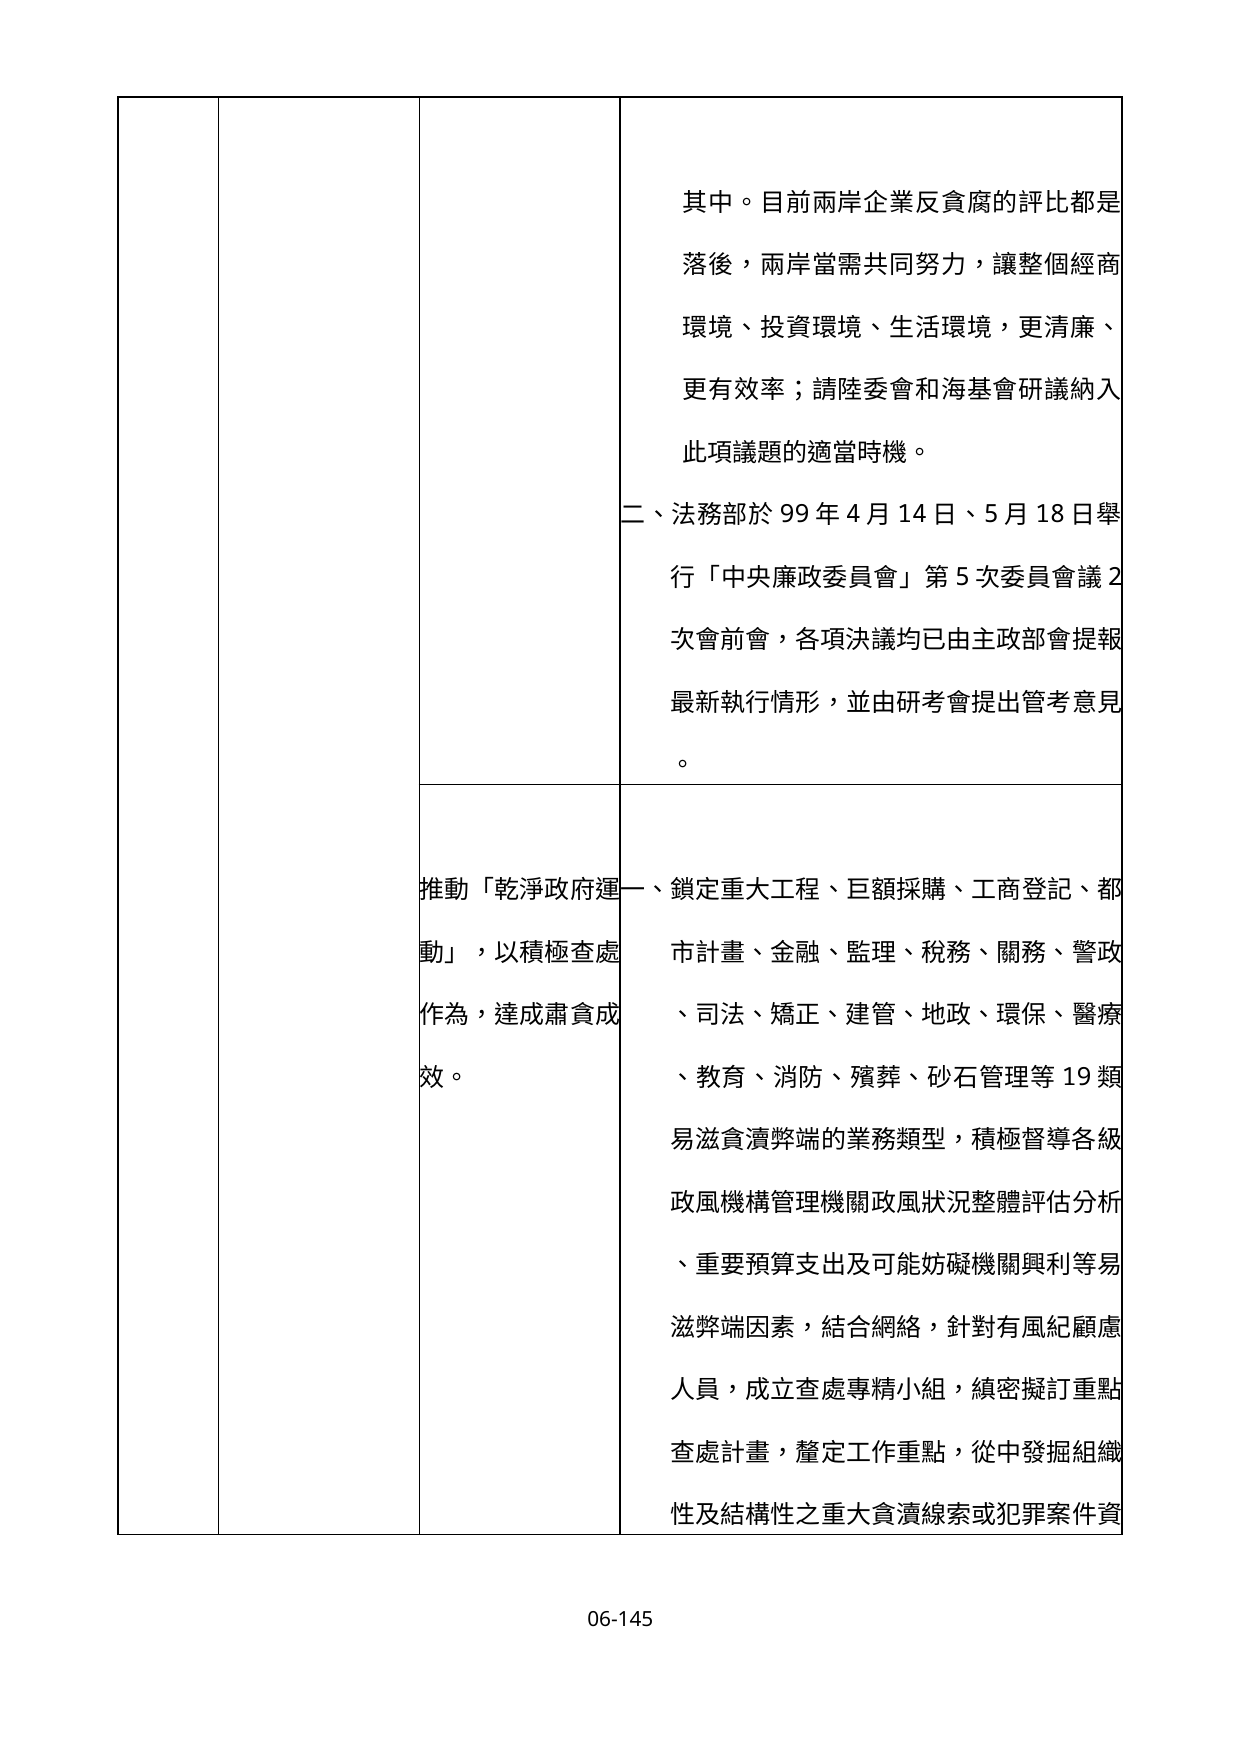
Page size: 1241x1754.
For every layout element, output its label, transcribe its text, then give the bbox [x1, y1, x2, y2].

table_cell [420, 98, 619, 784]
table_cell 推動「乾淨政府運動」，以積極查處作為，達成肅貪成效。 [420, 785, 619, 1534]
table_cell 其中。目前兩岸企業反貪腐的評比都是落後，兩岸當需共同努力，讓整個經商環境、投資環境、生活環境，更清廉、更有效率；請陸委會和海基會研議納入此項議題的適當時機。 二、法務部於99年4月14日、5月18日舉行「中央廉政委員會」第5次委員會議2次會前會，各項決議均已由主政部會提報最新執行情形，並由研考會提出管考意見。 [621, 98, 1121, 784]
table_cell [119, 98, 218, 1534]
table_cell [219, 98, 419, 1534]
table_cell 一、鎖定重大工程、巨額採購、工商登記、都市計畫、金融、監理、稅務、關務、警政、司法、矯正、建管、地政、環保、醫療、教育、消防、殯葬、砂石管理等19類易滋貪瀆弊端的業務類型，積極督導各級政風機構管理機關政風狀況整體評估分析、重要預算支出及可能妨礙機關興利等易滋弊端因素，結合網絡，針對有風紀顧慮人員，成立查處專精小組，縝密擬訂重點查處計畫，釐定工作重點，從中發掘組織性及結構性之重大貪瀆線索或犯罪案件資 [621, 785, 1121, 1534]
